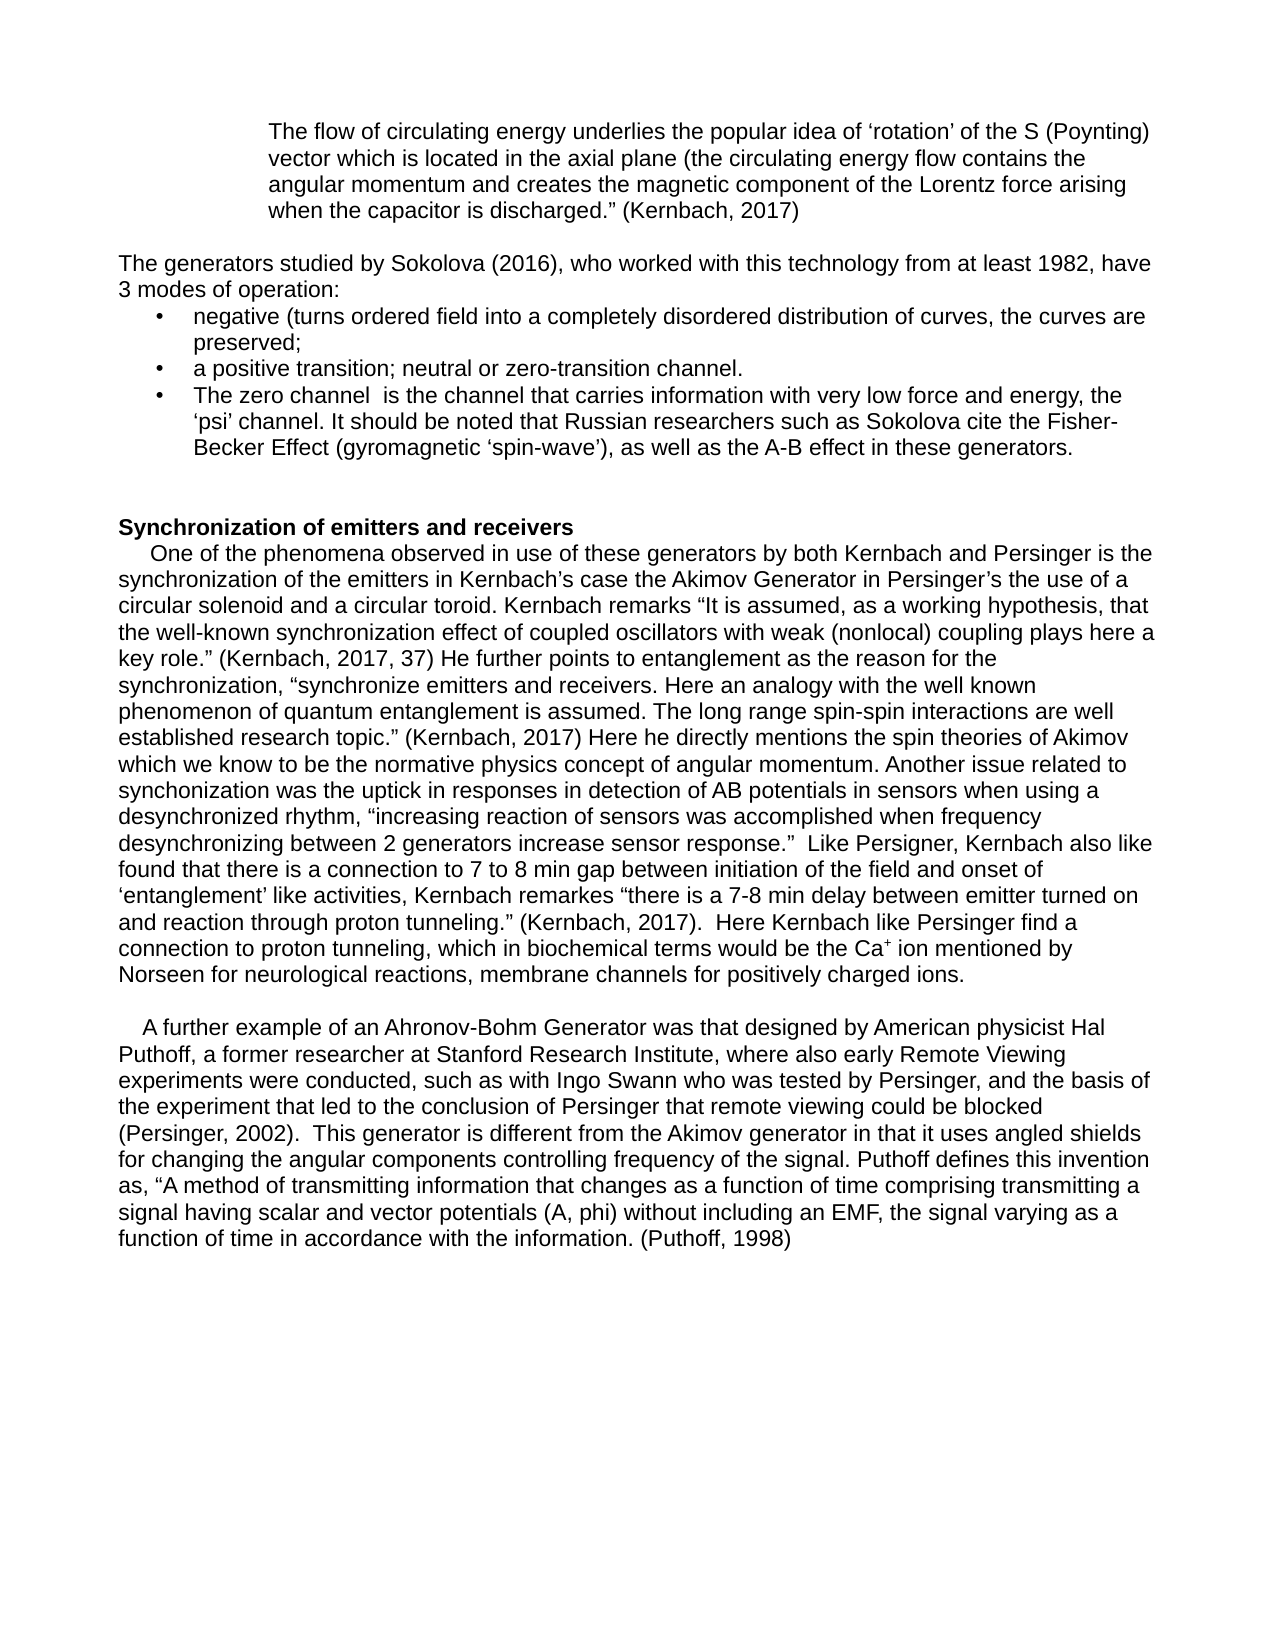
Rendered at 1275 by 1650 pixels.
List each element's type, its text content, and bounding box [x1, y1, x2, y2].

list a positive transition; neutral or zero-transition channel. [156, 355, 1157, 382]
text The generators studied by Sokolova (2016), who worked with this technology from at least 1982, have 3 modes of operation: [118, 250, 1157, 303]
text A further example of an Ahronov-Bohm Generator was that designed by American physicist Hal Puthoff, a former researcher at Stanford Research Institute, where also early Remote Viewing experiments were conducted, such as with Ingo Swann who was tested by Persinger, and the basis of the experiment that led to the conclusion of Persinger that remote viewing could be blocked (Persinger, 2002). This generator is different from the Akimov generator in that it uses angled shields for changing the angular components controlling frequency of the signal. Puthoff defines this invention as, “A method of transmitting information that changes as a function of time comprising transmitting a signal having scalar and vector potentials (A, phi) without including an EMF, the signal varying as a function of time in accordance with the information. (Puthoff, 1998) [118, 1014, 1157, 1251]
text The flow of circulating energy underlies the popular idea of ‘rotation’ of the S (Poynting) vector which is located in the axial plane (the circulating energy flow contains the angular momentum and creates the magnetic component of the Lorentz force arising when the capacitor is discharged.” (Kernbach, 2017) [268, 118, 1157, 223]
list negative (turns ordered field into a completely disordered distribution of curves, the curves are preserved; [156, 303, 1157, 355]
text Synchronization of emitters and receivers [118, 513, 1157, 540]
text One of the phenomena observed in use of these generators by both Kernbach and Persinger is the synchronization of the emitters in Kernbach’s case the Akimov Generator in Persinger’s the use of a circular solenoid and a circular toroid. Kernbach remarks “It is assumed, as a working hypothesis, that the well-known synchronization effect of coupled oscillators with weak (nonlocal) coupling plays here a key role.” (Kernbach, 2017, 37) He further points to entanglement as the reason for the synchronization, “synchronize emitters and receivers. Here an analogy with the well known phenomenon of quantum entanglement is assumed. The long range spin-spin interactions are well established research topic.” (Kernbach, 2017) Here he directly mentions the spin theories of Akimov which we know to be the normative physics concept of angular momentum. Another issue related to synchonization was the uptick in responses in detection of AB potentials in sensors when using a desynchronized rhythm, “increasing reaction of sensors was accomplished when frequency desynchronizing between 2 generators increase sensor response.” Like Persigner, Kernbach also like found that there is a connection to 7 to 8 min gap between initiation of the field and onset of ‘entanglement’ like activities, Kernbach remarkes “there is a 7-8 min delay between emitter turned on and reaction through proton tunneling.” (Kernbach, 2017). Here Kernbach like Persinger find a connection to proton tunneling, which in biochemical terms would be the Ca+ ion mentioned by Norseen for neurological reactions, membrane channels for positively charged ions. [118, 540, 1157, 988]
list The zero channel is the channel that carries information with very low force and energy, the ‘psi’ channel. It should be noted that Russian researchers such as Sokolova cite the Fisher-Becker Effect (gyromagnetic ‘spin-wave’), as well as the A-B effect in these generators. [156, 382, 1157, 461]
